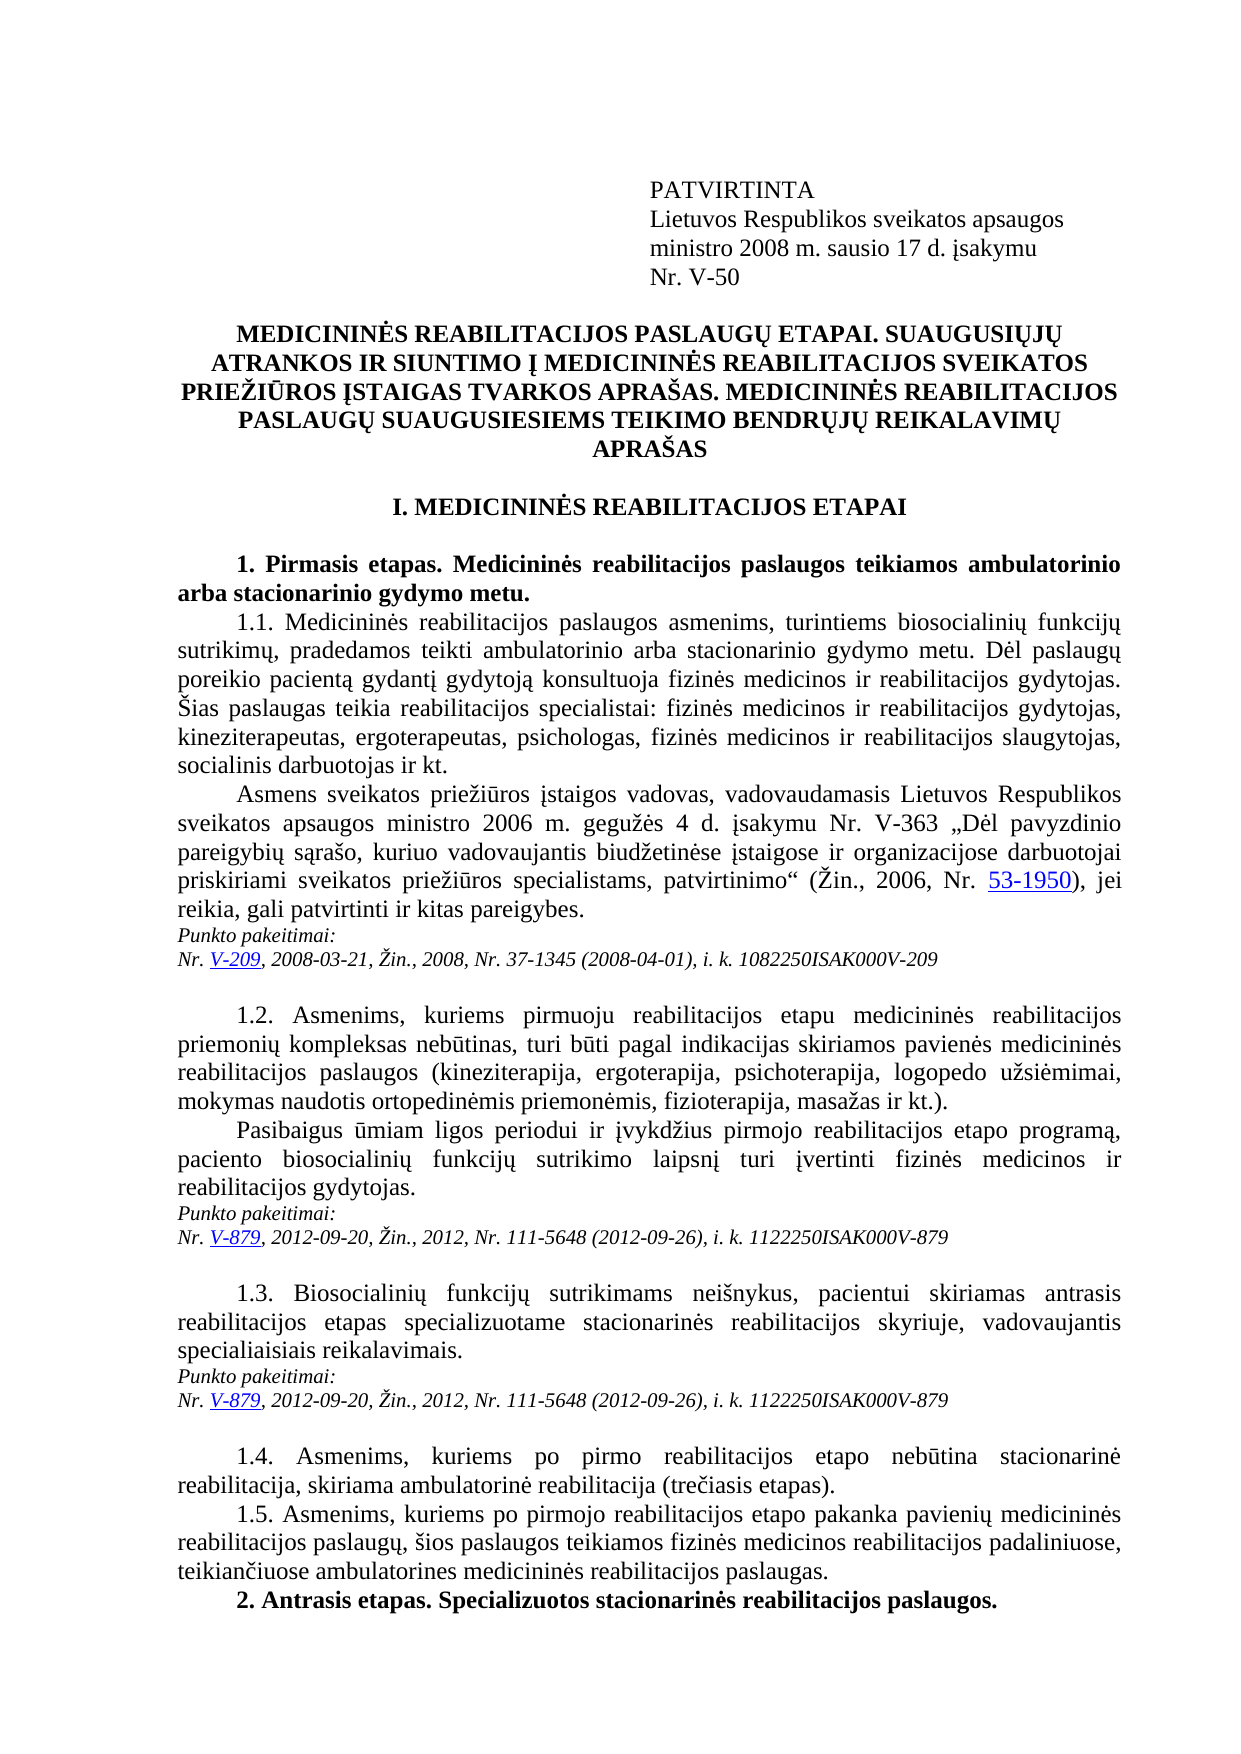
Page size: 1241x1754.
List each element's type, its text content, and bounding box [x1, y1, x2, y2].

text 2. Antrasis etapas. Specializuotos stacionarinės reabilitacijos paslaugos. [177, 1585, 1122, 1614]
text 1. Pirmasis etapas. Medicininės reabilitacijos paslaugos teikiamos ambulatorinio arba stacionarinio gydymo metu. [177, 549, 1122, 607]
text PATVIRTINTA [649, 176, 1122, 204]
text Pasibaigus ūmiam ligos periodui ir įvykdžius pirmojo reabilitacijos etapo programą, paciento biosocialinių funkcijų sutrikimo laipsnį turi įvertinti fizinės medicinos ir reabilitacijos gydytojas. [177, 1115, 1122, 1201]
text Nr. V-879, 2012-09-20, Žin., 2012, Nr. 111-5648 (2012-09-26), i. k. 1122250ISAK000V-879 [177, 1225, 1122, 1249]
text 1.5. Asmenims, kuriems po pirmojo reabilitacijos etapo pakanka pavienių medicininės reabilitacijos paslaugų, šios paslaugos teikiamos fizinės medicinos reabilitacijos padaliniuose, teikiančiuose ambulatorines medicininės reabilitacijos paslaugas. [177, 1499, 1122, 1585]
text Medicininės reabilitacijos paslaugų etapai. Suaugusiųjų atrankos ir siuntimo į medicininės reabilitacijos sveikatos priežiūros įstaigas tvarkOS APRAŠAS. medicininės reabilitacijos paslaugų suaugusiesiems teikimo BendrŲjŲ reikalavimŲ APRAŠAS [177, 319, 1122, 463]
text 1.1. Medicininės reabilitacijos paslaugos asmenims, turintiems biosocialinių funkcijų sutrikimų, pradedamos teikti ambulatorinio arba stacionarinio gydymo metu. Dėl paslaugų poreikio pacientą gydantį gydytoją konsultuoja fizinės medicinos ir reabilitacijos gydytojas. Šias paslaugas teikia reabilitacijos specialistai: fizinės medicinos ir reabilitacijos gydytojas, kineziterapeutas, ergoterapeutas, psichologas, fizinės medicinos ir reabilitacijos slaugytojas, socialinis darbuotojas ir kt. [177, 607, 1122, 779]
text Lietuvos Respublikos sveikatos apsaugos ministro 2008 m. sausio 17 d. įsakymu Nr. V-50 [649, 204, 1122, 291]
text I. Medicininės reabilitacijos etapai [177, 492, 1122, 521]
text 1.3. Biosocialinių funkcijų sutrikimams neišnykus, pacientui skiriamas antrasis reabilitacijos etapas specializuotame stacionarinės reabilitacijos skyriuje, vadovaujantis specialiaisiais reikalavimais. [177, 1278, 1122, 1364]
text Punkto pakeitimai: [177, 1201, 1122, 1225]
text Asmens sveikatos priežiūros įstaigos vadovas, vadovaudamasis Lietuvos Respublikos sveikatos apsaugos ministro 2006 m. gegužės 4 d. įsakymu Nr. V-363 „Dėl pavyzdinio pareigybių sąrašo, kuriuo vadovaujantis biudžetinėse įstaigose ir organizacijose darbuotojai priskiriami sveikatos priežiūros specialistams, patvirtinimo“ (Žin., 2006, Nr. 53-1950), jei reikia, gali patvirtinti ir kitas pareigybes. [177, 779, 1122, 923]
text Punkto pakeitimai: [177, 923, 1122, 947]
text Nr. V-209, 2008-03-21, Žin., 2008, Nr. 37-1345 (2008-04-01), i. k. 1082250ISAK000V-209 [177, 947, 1122, 971]
text 1.2. Asmenims, kuriems pirmuoju reabilitacijos etapu medicininės reabilitacijos priemonių kompleksas nebūtinas, turi būti pagal indikacijas skiriamos pavienės medicininės reabilitacijos paslaugos (kineziterapija, ergoterapija, psichoterapija, logopedo užsiėmimai, mokymas naudotis ortopedinėmis priemonėmis, fizioterapija, masažas ir kt.). [177, 1000, 1122, 1115]
text Nr. V-879, 2012-09-20, Žin., 2012, Nr. 111-5648 (2012-09-26), i. k. 1122250ISAK000V-879 [177, 1388, 1122, 1412]
text 1.4. Asmenims, kuriems po pirmo reabilitacijos etapo nebūtina stacionarinė reabilitacija, skiriama ambulatorinė reabilitacija (trečiasis etapas). [177, 1441, 1122, 1499]
text Punkto pakeitimai: [177, 1364, 1122, 1388]
